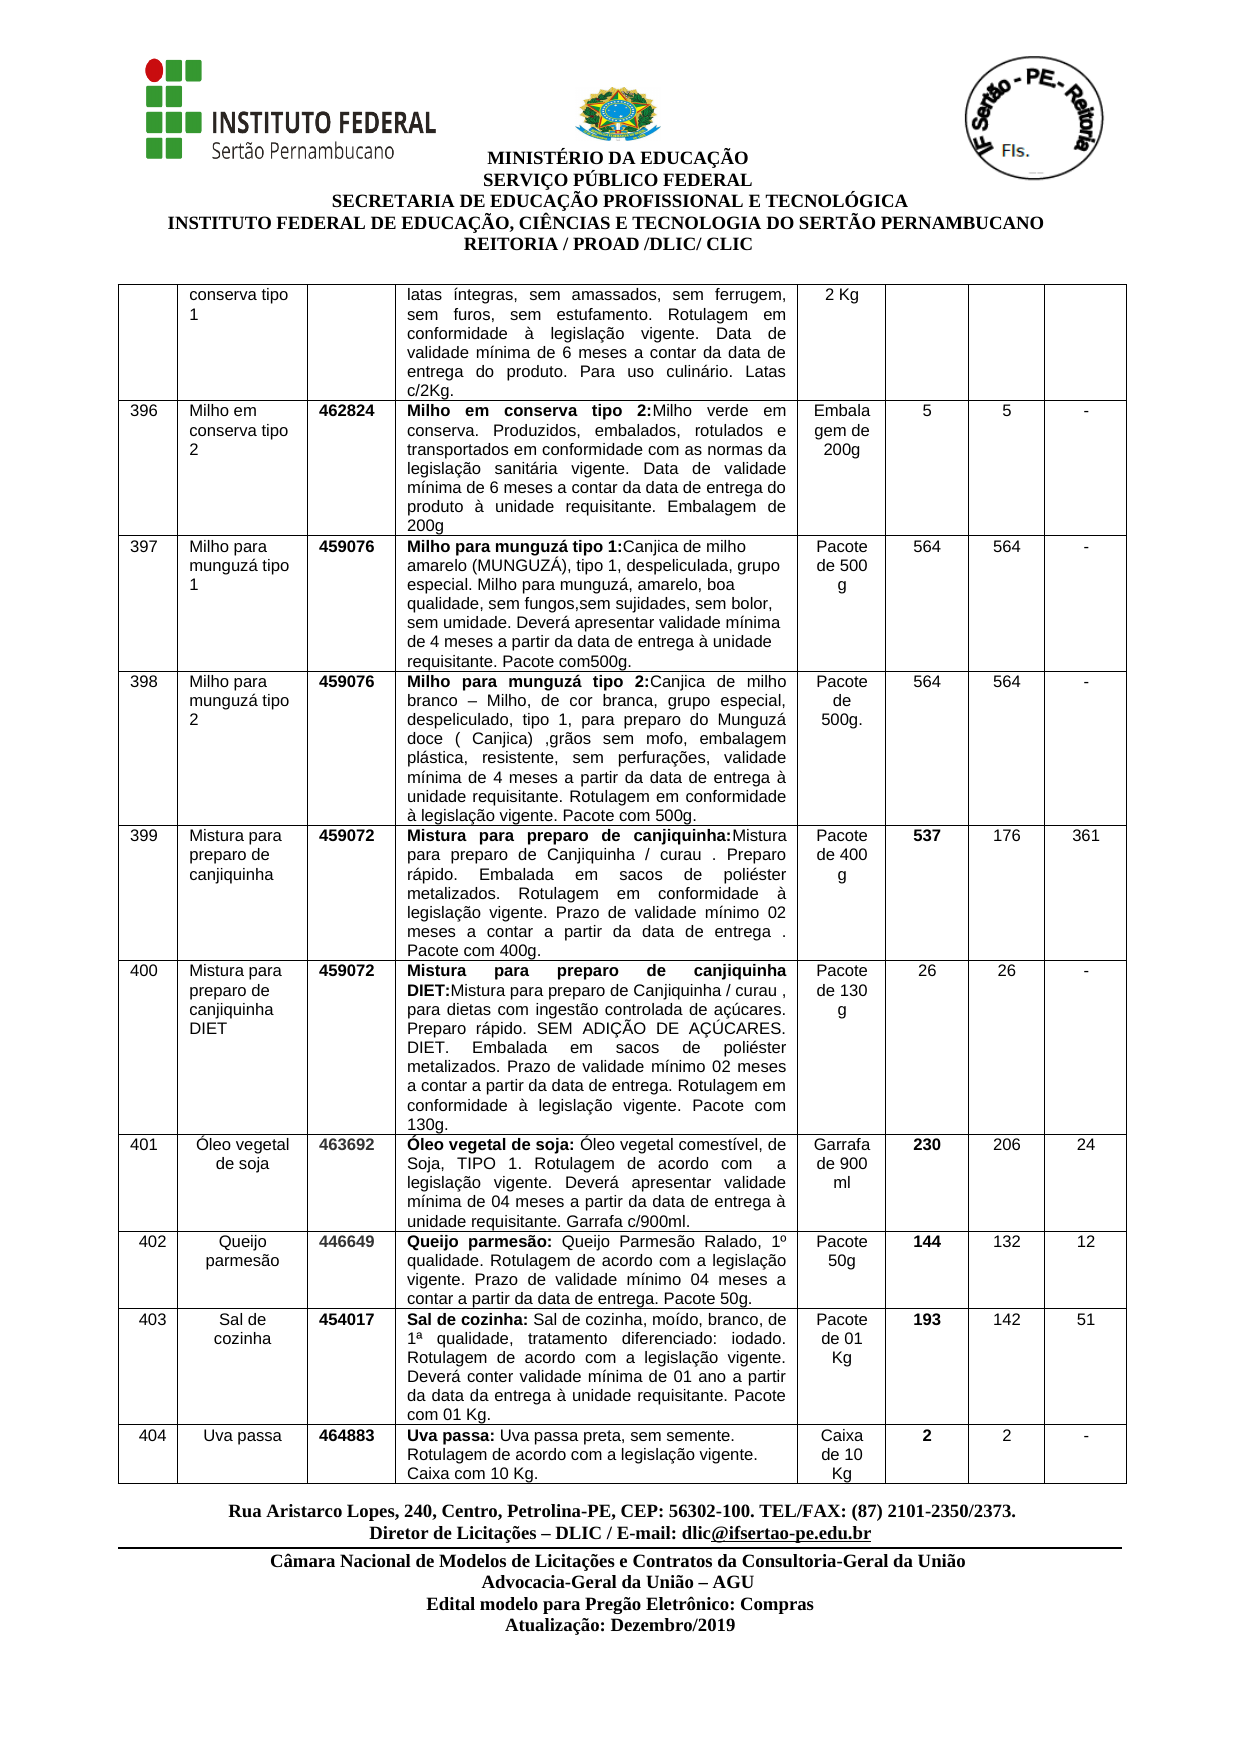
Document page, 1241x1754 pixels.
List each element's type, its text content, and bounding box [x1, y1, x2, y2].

table_cell Pacote de 400 g [798, 826, 885, 960]
table_cell 230 [886, 1135, 968, 1231]
table_cell - [1045, 672, 1126, 825]
table_cell 446649 [308, 1232, 395, 1308]
table_cell 132 [969, 1232, 1044, 1308]
table_cell 397 [119, 536, 177, 671]
table_cell Uva passa [178, 1425, 307, 1483]
table_cell - [1045, 1425, 1126, 1483]
table_cell [119, 285, 177, 400]
picture [145, 58, 435, 159]
table_cell Milho para munguzá tipo 2 [178, 672, 307, 825]
table_cell - [1045, 285, 1126, 400]
table_cell 454017 [308, 1309, 395, 1424]
table_cell latas íntegras, sem amassados, sem ferrugem, sem furos, sem estufamento. Rotulagem em conformidade à legislação vigente. Data de validade mínima de 6 meses a contar da data de entrega do produto. Para uso culinário. Latas c/2Kg. [396, 285, 797, 400]
table_cell 403 [119, 1309, 177, 1424]
table_cell Milho em conserva tipo 2:Milho verde em conserva. Produzidos, embalados, rotulados e transportados em conformidade com as normas da legislação sanitária vigente. Data de validade mínima de 6 meses a contar da data de entrega do produto à unidade requisitante. Embalagem de 200g [396, 401, 797, 535]
table_cell [886, 285, 968, 400]
table_cell - [1045, 536, 1126, 671]
table_cell 176 [969, 826, 1044, 960]
table_cell Óleo vegetal de soja [178, 1135, 307, 1231]
table_cell 564 [886, 672, 968, 825]
table_cell Queijo parmesão: Queijo Parmesão Ralado, 1º qualidade. Rotulagem de acordo com a legislação vigente. Prazo de validade mínimo 04 meses a contar a partir da data de entrega. Pacote 50g. [396, 1232, 797, 1308]
table_cell 400 [119, 961, 177, 1134]
table_cell 5 [886, 401, 968, 535]
table_cell 2 [886, 1425, 968, 1483]
table_cell 464883 [308, 1425, 395, 1483]
table_cell - [1045, 961, 1126, 1134]
table_cell 396 [119, 401, 177, 535]
table_cell 459076 [308, 672, 395, 825]
table_cell Garrafa de 900 ml [798, 1135, 885, 1231]
table_cell conserva tipo 1 [178, 285, 307, 400]
table_cell Pacote de 130 g [798, 961, 885, 1134]
table_cell 24 [1045, 1135, 1126, 1231]
table_cell 193 [886, 1309, 968, 1424]
table_cell 537 [886, 826, 968, 960]
table_cell 2 [969, 1425, 1044, 1483]
table_cell 5 [969, 401, 1044, 535]
table_cell 26 [886, 961, 968, 1134]
table_cell Milho para munguzá tipo 1:Canjica de milho amarelo (MUNGUZÁ), tipo 1, despeliculada, grupo especial. Milho para munguzá, amarelo, boa qualidade, sem fungos,sem sujidades, sem bolor, sem umidade. Deverá apresentar validade mínima de 4 meses a partir da data de entrega à unidade requisitante. Pacote com500g. [396, 536, 797, 671]
table_cell 459072 [308, 826, 395, 960]
table_cell Milho em conserva tipo 2 [178, 401, 307, 535]
table_cell 51 [1045, 1309, 1126, 1424]
table_cell Mistura para preparo de canjiquinha DIET [178, 961, 307, 1134]
table_cell Milho para munguzá tipo 1 [178, 536, 307, 671]
table_cell 564 [969, 672, 1044, 825]
table_cell Milho para munguzá tipo 2:Canjica de milho branco – Milho, de cor branca, grupo especial, despeliculado, tipo 1, para preparo do Munguzá doce ( Canjica) ,grãos sem mofo, embalagem plástica, resistente, sem perfurações, validade mínima de 4 meses a partir da data de entrega à unidade requisitante. Rotulagem em conformidade à legislação vigente. Pacote com 500g. [396, 672, 797, 825]
picture [575, 87, 661, 141]
table_cell 402 [119, 1232, 177, 1308]
table_cell Mistura para preparo de canjiquinha [178, 826, 307, 960]
table_cell Embalagem de 200g [798, 401, 885, 535]
table_cell 144 [886, 1232, 968, 1308]
table_cell 564 [886, 536, 968, 671]
table_cell 361 [1045, 826, 1126, 960]
picture [957, 45, 1111, 186]
table_cell Uva passa: Uva passa preta, sem semente. Rotulagem de acordo com a legislação vigente. Caixa com 10 Kg. [396, 1425, 797, 1483]
table_cell - [1045, 401, 1126, 535]
table_cell 459072 [308, 961, 395, 1134]
table_cell Pacote de 500 g [798, 536, 885, 671]
table_cell 404 [119, 1425, 177, 1483]
table_cell Óleo vegetal de soja: Óleo vegetal comestível, de Soja, TIPO 1. Rotulagem de acordo com a legislação vigente. Deverá apresentar validade mínima de 04 meses a partir da data de entrega à unidade requisitante. Garrafa c/900ml. [396, 1135, 797, 1231]
table_cell 462824 [308, 401, 395, 535]
table_cell 142 [969, 1309, 1044, 1424]
table_cell Mistura para preparo de canjiquinha DIET:Mistura para preparo de Canjiquinha / curau , para dietas com ingestão controlada de açúcares. Preparo rápido. SEM ADIÇÃO DE AÇÚCARES. DIET. Embalada em sacos de poliéster metalizados. Prazo de validade mínimo 02 meses a contar a partir da data de entrega. Rotulagem em conformidade à legislação vigente. Pacote com 130g. [396, 961, 797, 1134]
table_cell Mistura para preparo de canjiquinha:Mistura para preparo de Canjiquinha / curau . Preparo rápido. Embalada em sacos de poliéster metalizados. Rotulagem em conformidade à legislação vigente. Prazo de validade mínimo 02 meses a contar a partir da data de entrega . Pacote com 400g. [396, 826, 797, 960]
table_cell [308, 285, 395, 400]
table_cell 2 Kg [798, 285, 885, 400]
table_cell 12 [1045, 1232, 1126, 1308]
table_cell 401 [119, 1135, 177, 1231]
table_cell Pacote 50g [798, 1232, 885, 1308]
table_cell Caixa de 10 Kg [798, 1425, 885, 1483]
table_cell 206 [969, 1135, 1044, 1231]
table_cell 463692 [308, 1135, 395, 1231]
table_cell Sal de cozinha: Sal de cozinha, moído, branco, de 1ª qualidade, tratamento diferenciado: iodado. Rotulagem de acordo com a legislação vigente. Deverá conter validade mínima de 01 ano a partir da data da entrega à unidade requisitante. Pacote com 01 Kg. [396, 1309, 797, 1424]
table_cell [969, 285, 1044, 400]
table_cell 459076 [308, 536, 395, 671]
table_cell 564 [969, 536, 1044, 671]
table_cell Pacote de 500g. [798, 672, 885, 825]
table_cell 399 [119, 826, 177, 960]
table_cell 26 [969, 961, 1044, 1134]
table_cell Queijo parmesão [178, 1232, 307, 1308]
table_cell Pacote de 01 Kg [798, 1309, 885, 1424]
table_cell Sal de cozinha [178, 1309, 307, 1424]
table_cell 398 [119, 672, 177, 825]
